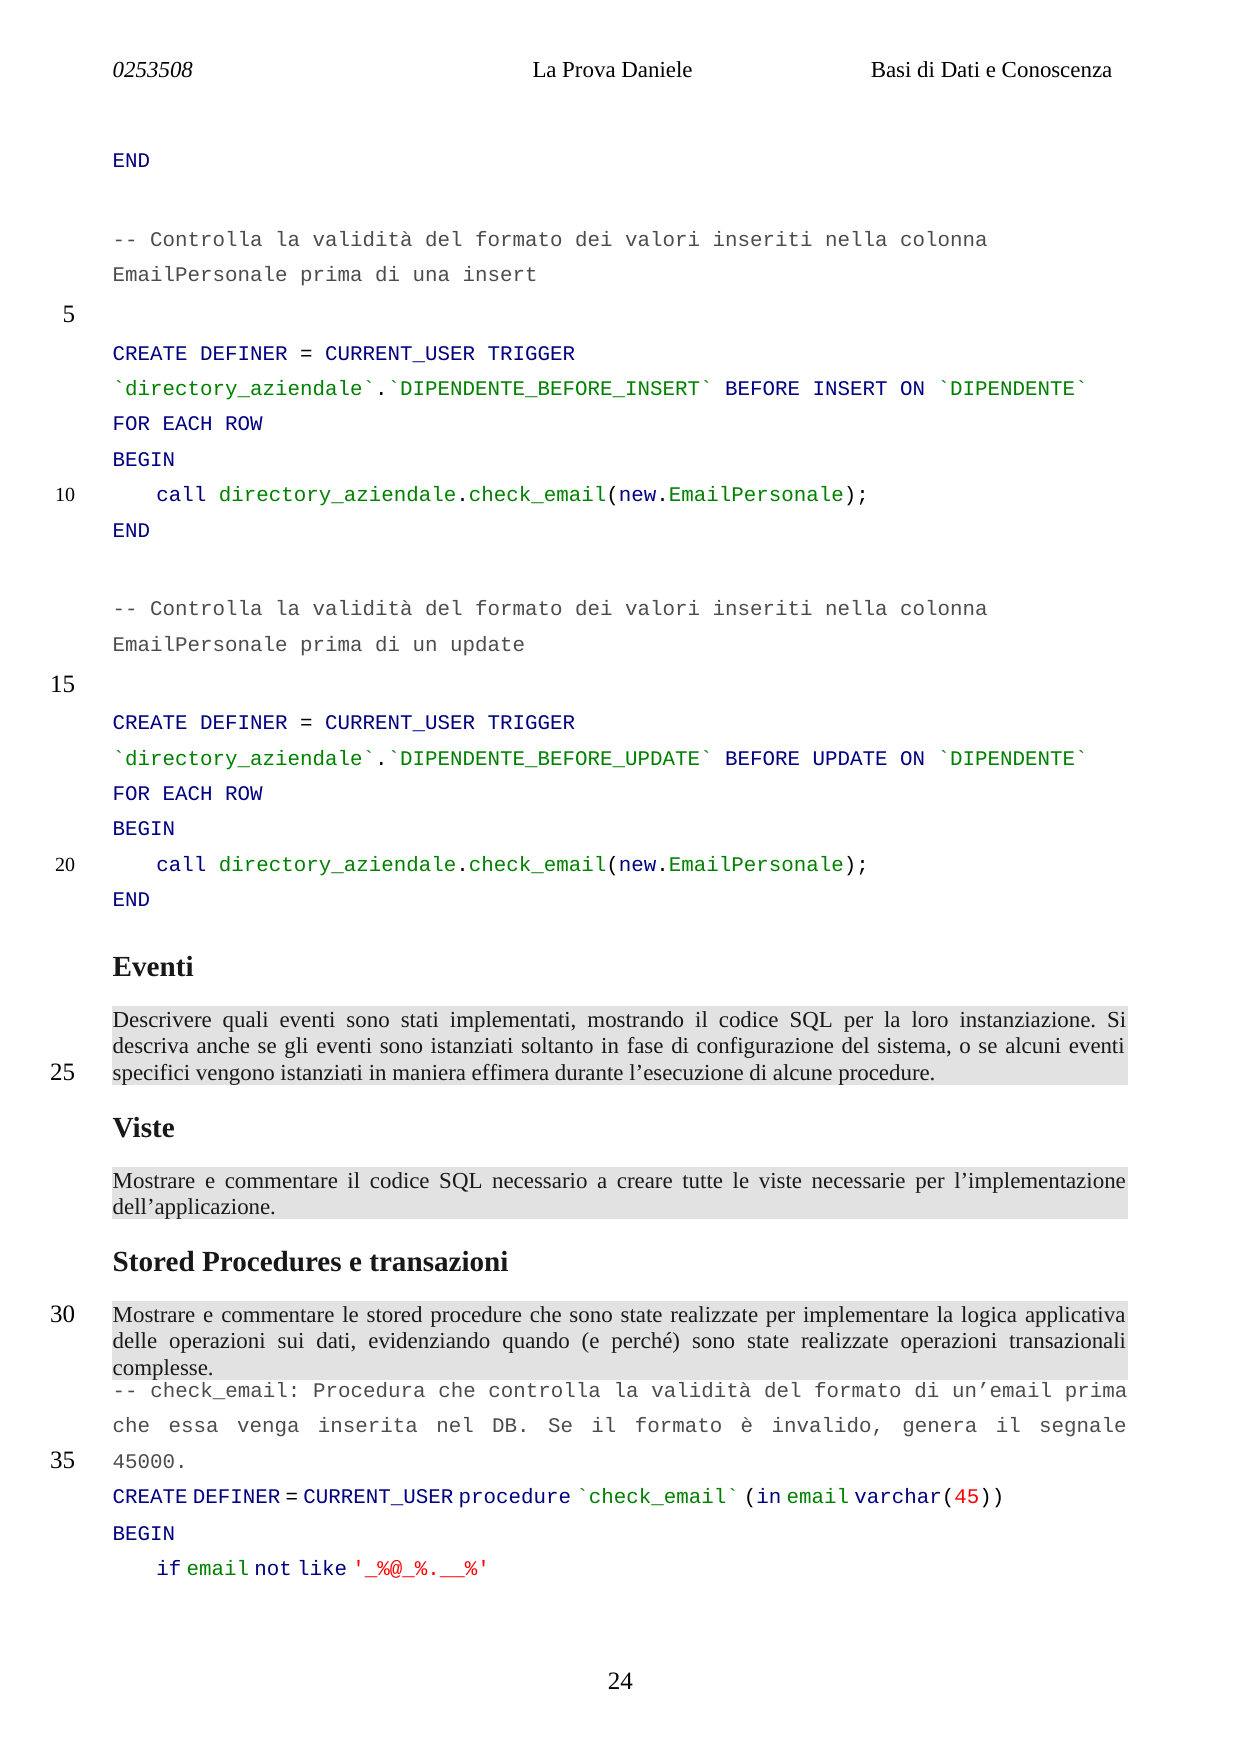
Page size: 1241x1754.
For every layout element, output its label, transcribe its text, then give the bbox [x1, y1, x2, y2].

text -- Controlla la validità del formato dei valori inseriti nella colonna EmailPersonale prima di un update [112, 598, 1128, 657]
text CREATE DEFINER = CURRENT_USER procedure `check_email` (in email varchar(45)) [112, 1486, 1128, 1510]
text END [112, 519, 1128, 543]
subtitle Stored Procedures e transazioni [112, 1244, 1128, 1278]
text Mostrare e commentare il codice SQL necessario a creare tutte le viste necessarie per l’implementazione dell’applicazione. [112, 1167, 1128, 1219]
text -- Controlla la validità del formato dei valori inseriti nella colonna EmailPersonale prima di una insert [112, 228, 1128, 288]
text call directory_aziendale.check_email(new.EmailPersonale); [112, 484, 1128, 508]
text CREATE DEFINER = CURRENT_USER TRIGGER `directory_aziendale`.`DIPENDENTE_BEFORE_UPDATE` BEFORE UPDATE ON `DIPENDENTE` FOR EACH ROW [112, 712, 1128, 807]
text END [112, 889, 1128, 913]
text if email not like '_%@_%.__%' [112, 1558, 1128, 1582]
subtitle Eventi [112, 949, 1128, 983]
text BEGIN [112, 449, 1128, 472]
text BEGIN [112, 818, 1128, 842]
text -- check_email: Procedura che controlla la validità del formato di un’email prima che essa venga inserita nel DB. Se il formato è invalido, genera il segnale 45000. [112, 1380, 1128, 1474]
text BEGIN [112, 1523, 1128, 1546]
text Descrivere quali eventi sono stati implementati, mostrando il codice SQL per la loro instanziazione. Si descriva anche se gli eventi sono istanziati soltanto in fase di configurazione del sistema, o se alcuni eventi specifici vengono istanziati in maniera effimera durante l’esecuzione di alcune procedure. [112, 1006, 1128, 1085]
subtitle Viste [112, 1110, 1128, 1144]
text call directory_aziendale.check_email(new.EmailPersonale); [112, 854, 1128, 877]
text CREATE DEFINER = CURRENT_USER TRIGGER `directory_aziendale`.`DIPENDENTE_BEFORE_INSERT` BEFORE INSERT ON `DIPENDENTE` FOR EACH ROW [112, 342, 1128, 437]
text Mostrare e commentare le stored procedure che sono state realizzate per implementare la logica applicativa delle operazioni sui dati, evidenziando quando (e perché) sono state realizzate operazioni transazionali complesse. [112, 1301, 1128, 1380]
text END [112, 150, 1128, 174]
